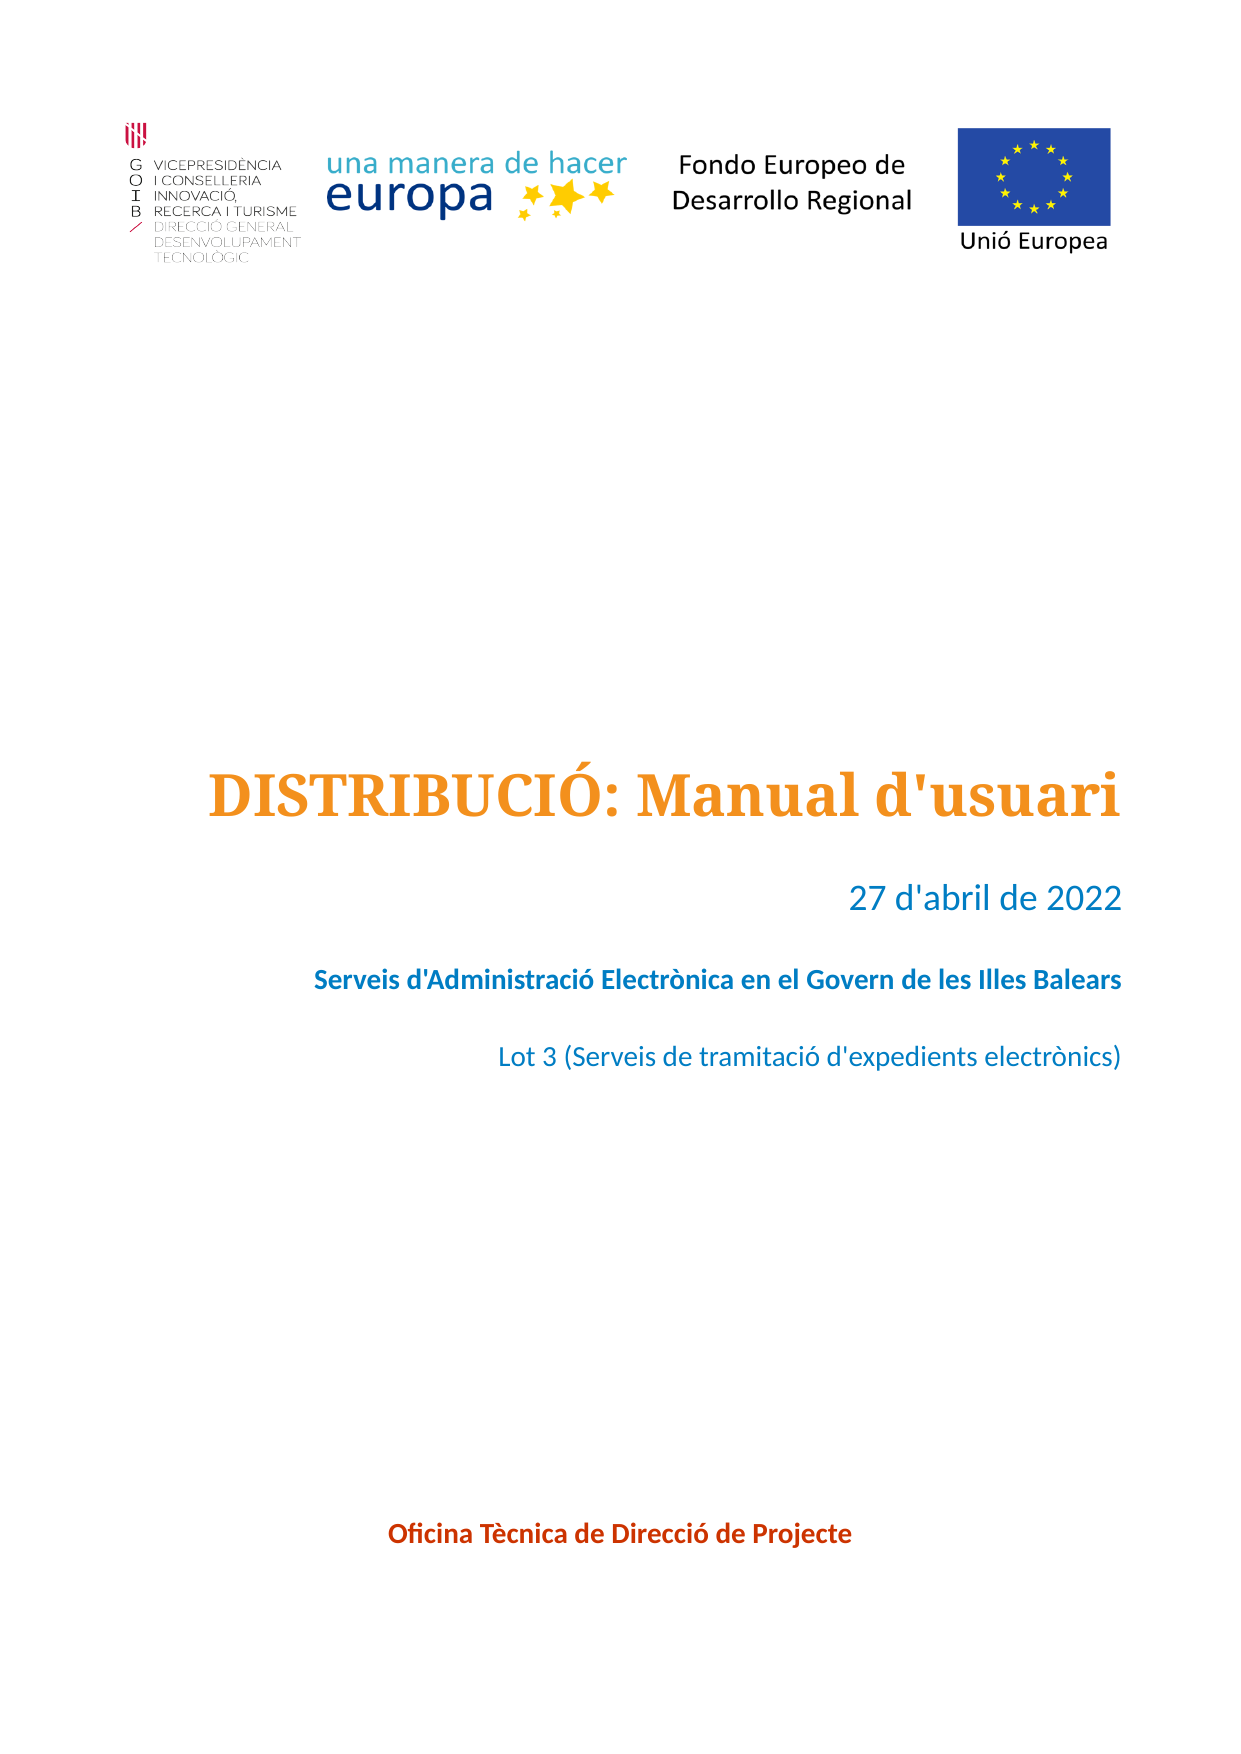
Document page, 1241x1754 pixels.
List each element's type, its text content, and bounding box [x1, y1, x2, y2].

text 27 d'abril de 2022 [118, 874, 1122, 920]
text Oficina Tècnica de Direcció de Projecte [118, 1516, 1122, 1551]
text Serveis d'Administració Electrònica en el Govern de les Illes Balears [118, 961, 1122, 997]
text Lot 3 (Serveis de tramitació d'expedients electrònics) [118, 1038, 1122, 1074]
picture [118, 118, 309, 267]
text DISTRIBUCIÓ: Manual d'usuari [118, 754, 1122, 833]
picture [321, 118, 1122, 267]
